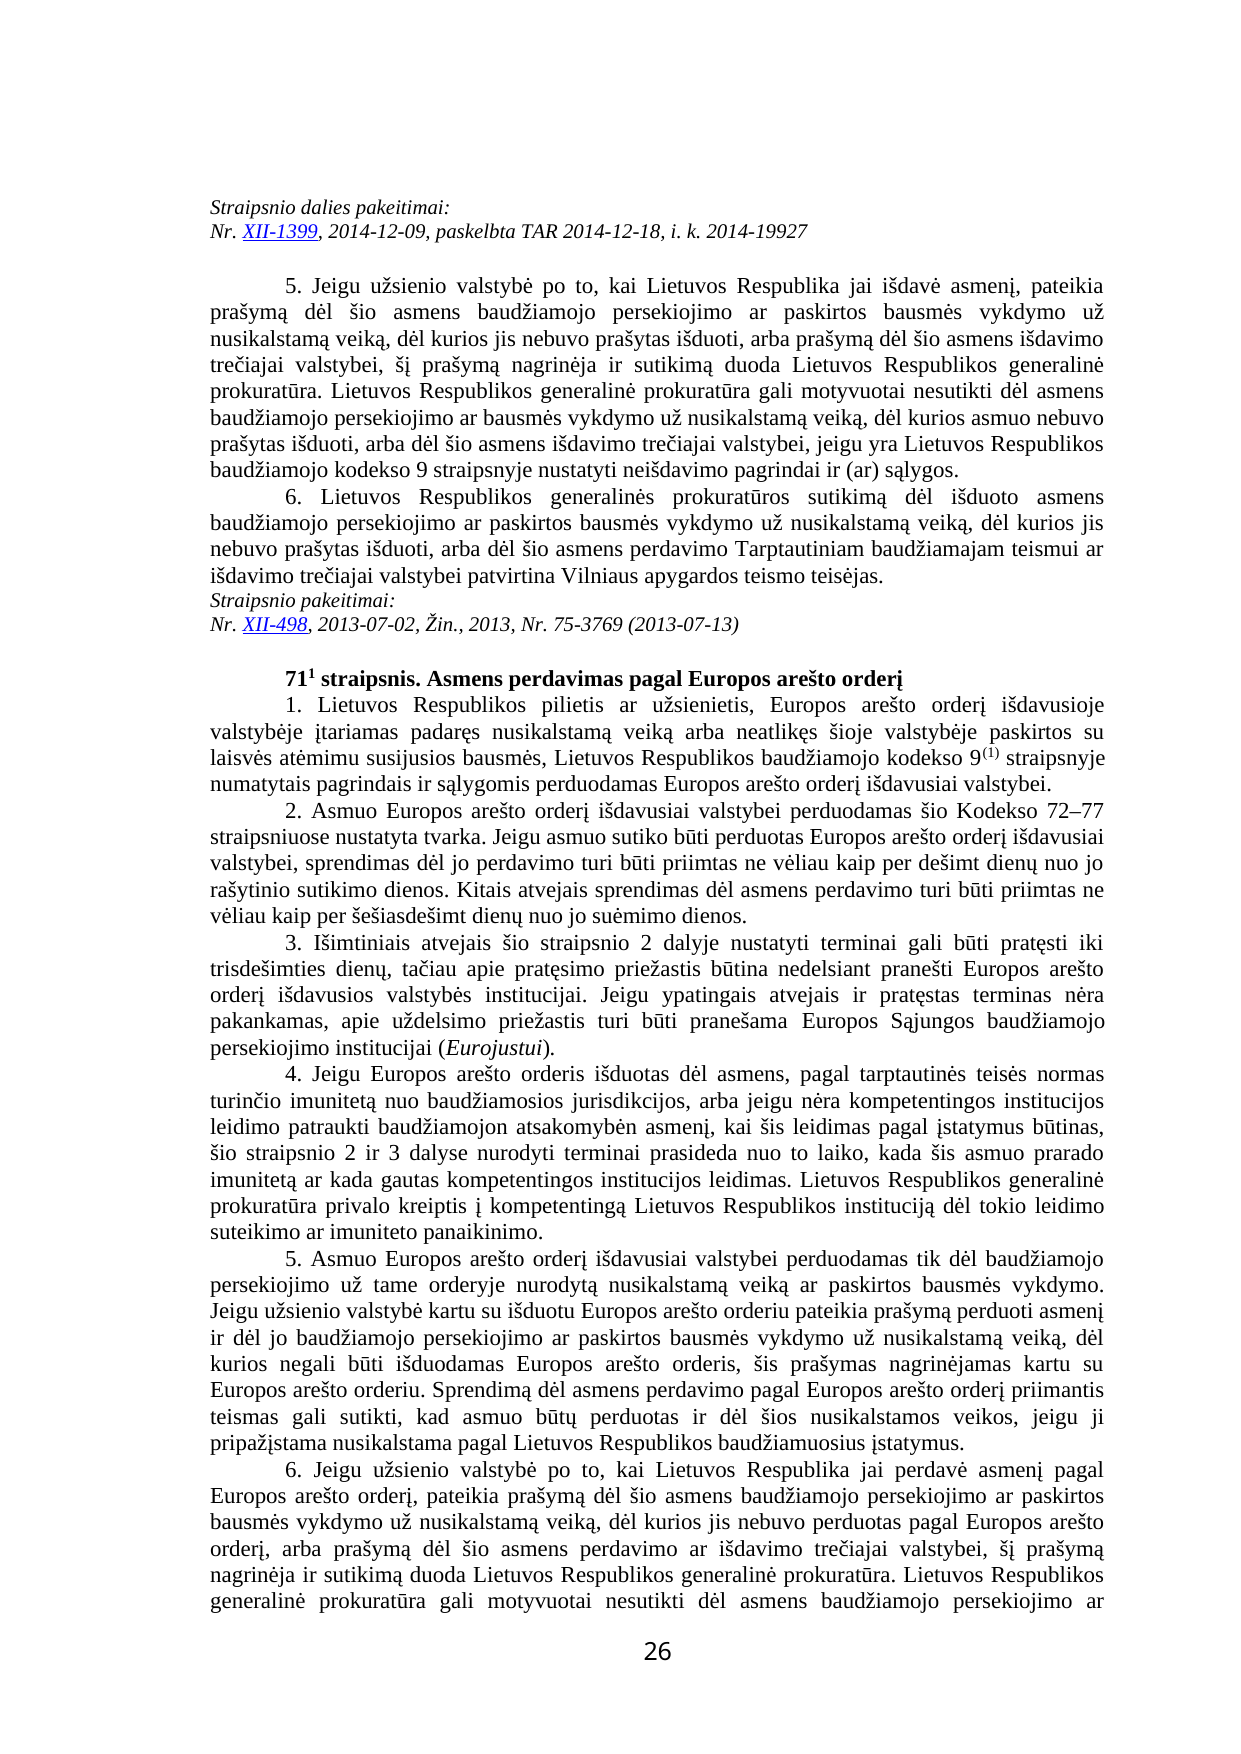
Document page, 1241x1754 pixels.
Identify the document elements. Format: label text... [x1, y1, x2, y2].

text 2. Asmuo Europos arešto orderį išdavusiai valstybei perduodamas šio Kodekso 72–77 straipsniuose nustatyta tvarka. Jeigu asmuo sutiko būti perduotas Europos arešto orderį išdavusiai valstybei, sprendimas dėl jo perdavimo turi būti priimtas ne vėliau kaip per dešimt dienų nuo jo rašytinio sutikimo dienos. Kitais atvejais sprendimas dėl asmens perdavimo turi būti priimtas ne vėliau kaip per šešiasdešimt dienų nuo jo suėmimo dienos. [210, 797, 1106, 928]
text Straipsnio pakeitimai: [210, 588, 1106, 612]
text Nr. XII-1399, 2014-12-09, paskelbta TAR 2014-12-18, i. k. 2014-19927 [210, 219, 1106, 243]
text Straipsnio dalies pakeitimai: [210, 195, 1106, 219]
text Nr. XII-498, 2013-07-02, Žin., 2013, Nr. 75-3769 (2013-07-13) [210, 612, 1106, 636]
text 3. Išimtiniais atvejais šio straipsnio 2 dalyje nustatyti terminai gali būti pratęsti iki trisdešimties dienų, tačiau apie pratęsimo priežastis būtina nedelsiant pranešti Europos arešto orderį išdavusios valstybės institucijai. Jeigu ypatingais atvejais ir pratęstas terminas nėra pakankamas, apie uždelsimo priežastis turi būti pranešama Europos Sąjungos baudžiamojo persekiojimo institucijai (Eurojustui). [210, 928, 1106, 1060]
text 6. Jeigu užsienio valstybė po to, kai Lietuvos Respublika jai perdavė asmenį pagal Europos arešto orderį, pateikia prašymą dėl šio asmens baudžiamojo persekiojimo ar paskirtos bausmės vykdymo už nusikalstamą veiką, dėl kurios jis nebuvo perduotas pagal Europos arešto orderį, arba prašymą dėl šio asmens perdavimo ar išdavimo trečiajai valstybei, šį prašymą nagrinėja ir sutikimą duoda Lietuvos Respublikos generalinė prokuratūra. Lietuvos Respublikos generalinė prokuratūra gali motyvuotai nesutikti dėl asmens baudžiamojo persekiojimo ar [210, 1456, 1106, 1614]
text 711 straipsnis. Asmens perdavimas pagal Europos arešto orderį [210, 665, 1106, 691]
text 1. Lietuvos Respublikos pilietis ar užsienietis, Europos arešto orderį išdavusioje valstybėje įtariamas padaręs nusikalstamą veiką arba neatlikęs šioje valstybėje paskirtos su laisvės atėmimu susijusios bausmės, Lietuvos Respublikos baudžiamojo kodekso 9(1) straipsnyje numatytais pagrindais ir sąlygomis perduodamas Europos arešto orderį išdavusiai valstybei. [210, 691, 1106, 797]
text 5. Jeigu užsienio valstybė po to, kai Lietuvos Respublika jai išdavė asmenį, pateikia prašymą dėl šio asmens baudžiamojo persekiojimo ar paskirtos bausmės vykdymo už nusikalstamą veiką, dėl kurios jis nebuvo prašytas išduoti, arba prašymą dėl šio asmens išdavimo trečiajai valstybei, šį prašymą nagrinėja ir sutikimą duoda Lietuvos Respublikos generalinė prokuratūra. Lietuvos Respublikos generalinė prokuratūra gali motyvuotai nesutikti dėl asmens baudžiamojo persekiojimo ar bausmės vykdymo už nusikalstamą veiką, dėl kurios asmuo nebuvo prašytas išduoti, arba dėl šio asmens išdavimo trečiajai valstybei, jeigu yra Lietuvos Respublikos baudžiamojo kodekso 9 straipsnyje nustatyti neišdavimo pagrindai ir (ar) sąlygos. [210, 272, 1106, 483]
text 6. Lietuvos Respublikos generalinės prokuratūros sutikimą dėl išduoto asmens baudžiamojo persekiojimo ar paskirtos bausmės vykdymo už nusikalstamą veiką, dėl kurios jis nebuvo prašytas išduoti, arba dėl šio asmens perdavimo Tarptautiniam baudžiamajam teismui ar išdavimo trečiajai valstybei patvirtina Vilniaus apygardos teismo teisėjas. [210, 483, 1106, 588]
text 4. Jeigu Europos arešto orderis išduotas dėl asmens, pagal tarptautinės teisės normas turinčio imunitetą nuo baudžiamosios jurisdikcijos, arba jeigu nėra kompetentingos institucijos leidimo patraukti baudžiamojon atsakomybėn asmenį, kai šis leidimas pagal įstatymus būtinas, šio straipsnio 2 ir 3 dalyse nurodyti terminai prasideda nuo to laiko, kada šis asmuo prarado imunitetą ar kada gautas kompetentingos institucijos leidimas. Lietuvos Respublikos generalinė prokuratūra privalo kreiptis į kompetentingą Lietuvos Respublikos instituciją dėl tokio leidimo suteikimo ar imuniteto panaikinimo. [210, 1060, 1106, 1245]
text 5. Asmuo Europos arešto orderį išdavusiai valstybei perduodamas tik dėl baudžiamojo persekiojimo už tame orderyje nurodytą nusikalstamą veiką ar paskirtos bausmės vykdymo. Jeigu užsienio valstybė kartu su išduotu Europos arešto orderiu pateikia prašymą perduoti asmenį ir dėl jo baudžiamojo persekiojimo ar paskirtos bausmės vykdymo už nusikalstamą veiką, dėl kurios negali būti išduodamas Europos arešto orderis, šis prašymas nagrinėjamas kartu su Europos arešto orderiu. Sprendimą dėl asmens perdavimo pagal Europos arešto orderį priimantis teismas gali sutikti, kad asmuo būtų perduotas ir dėl šios nusikalstamos veikos, jeigu ji pripažįstama nusikalstama pagal Lietuvos Respublikos baudžiamuosius įstatymus. [210, 1245, 1106, 1456]
